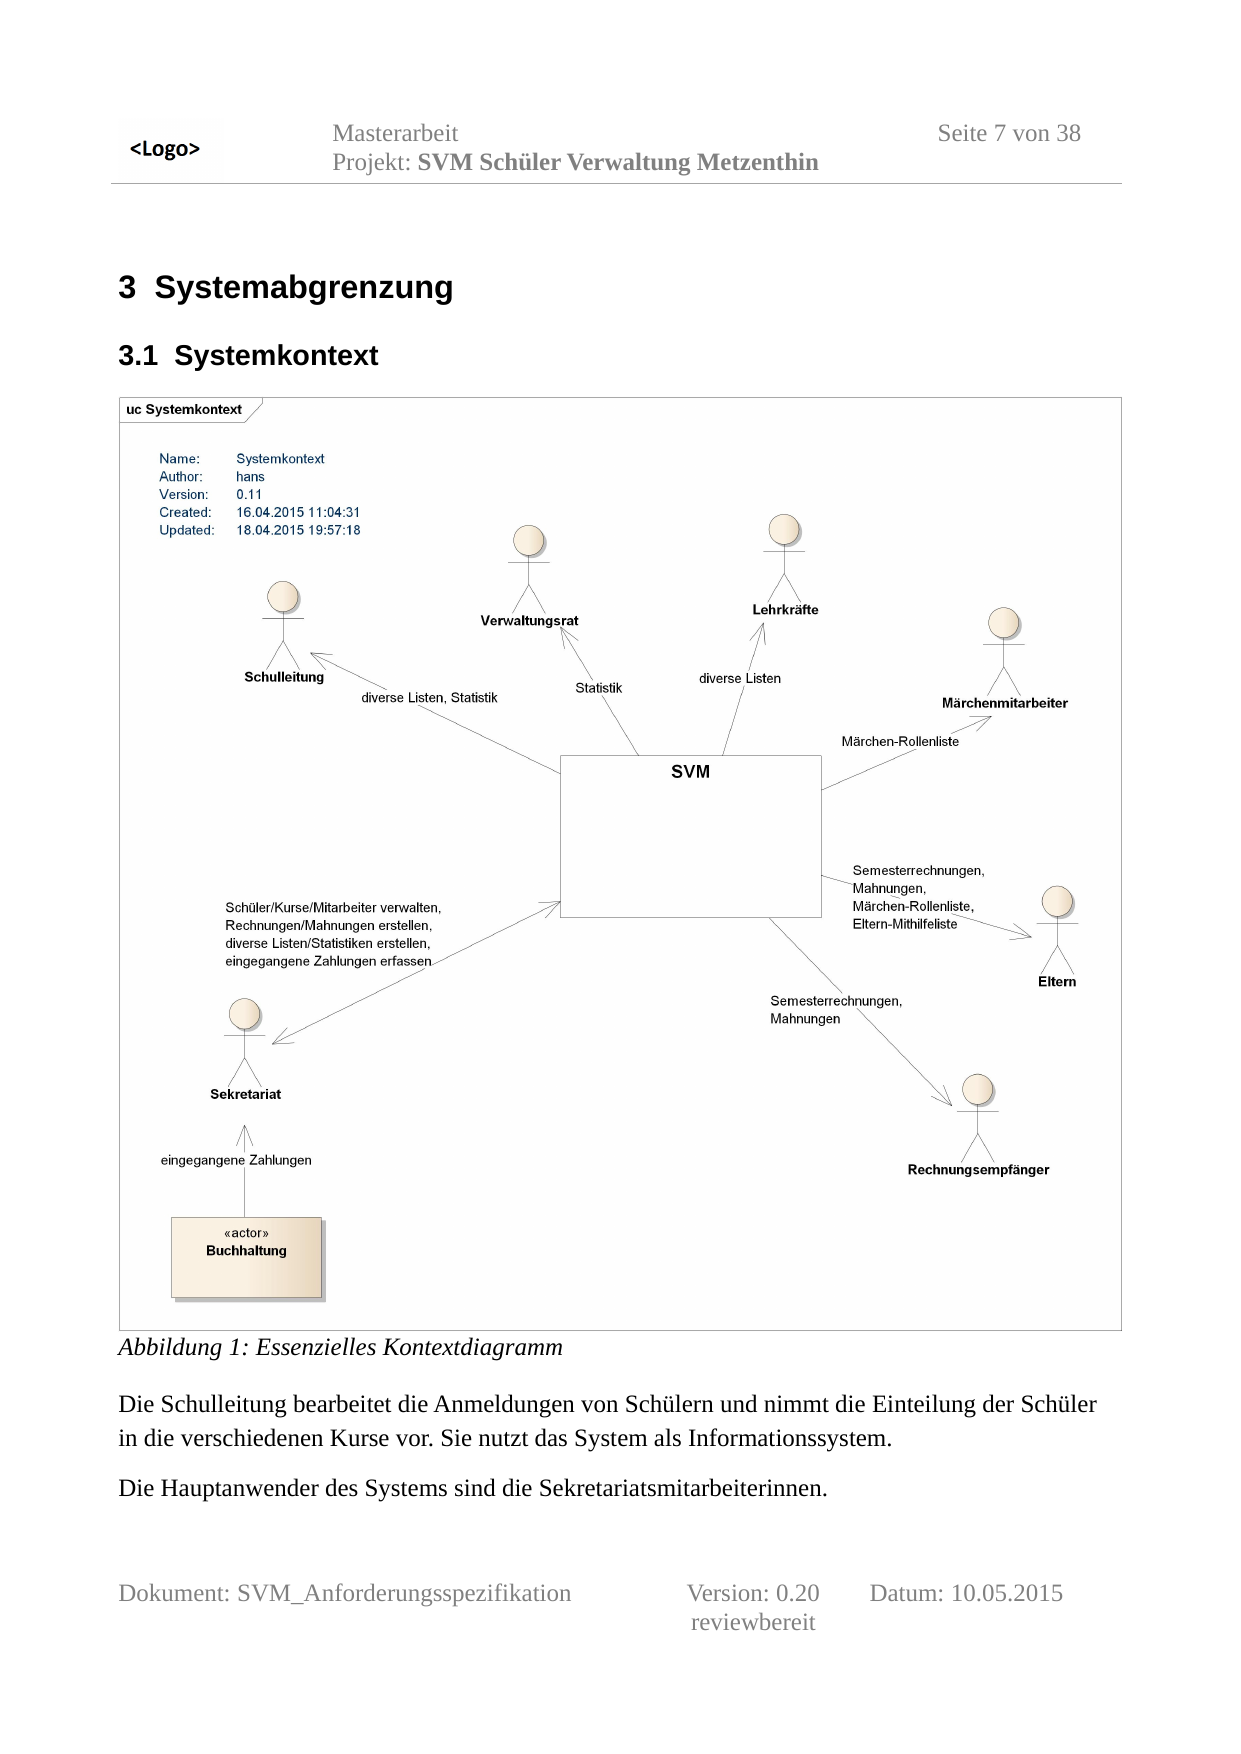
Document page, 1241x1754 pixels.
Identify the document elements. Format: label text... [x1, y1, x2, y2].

subtitle Systemkontext [118, 338, 1122, 371]
text Abbildung 1: Essenzielles Kontextdiagramm [118, 1332, 1122, 1360]
picture [118, 396, 1123, 1332]
text Die Hauptanwender des Systems sind die Sekretariatsmitarbeiterinnen. [118, 1473, 1122, 1501]
text Die Schulleitung bearbeitet die Anmeldungen von Schülern und nimmt die Einteilung der Schüler in die verschiedenen Kurse vor. Sie nutzt das System als Informationssystem. [118, 1389, 1122, 1452]
subtitle Systemabgrenzung [118, 267, 1122, 305]
picture [118, 118, 224, 183]
